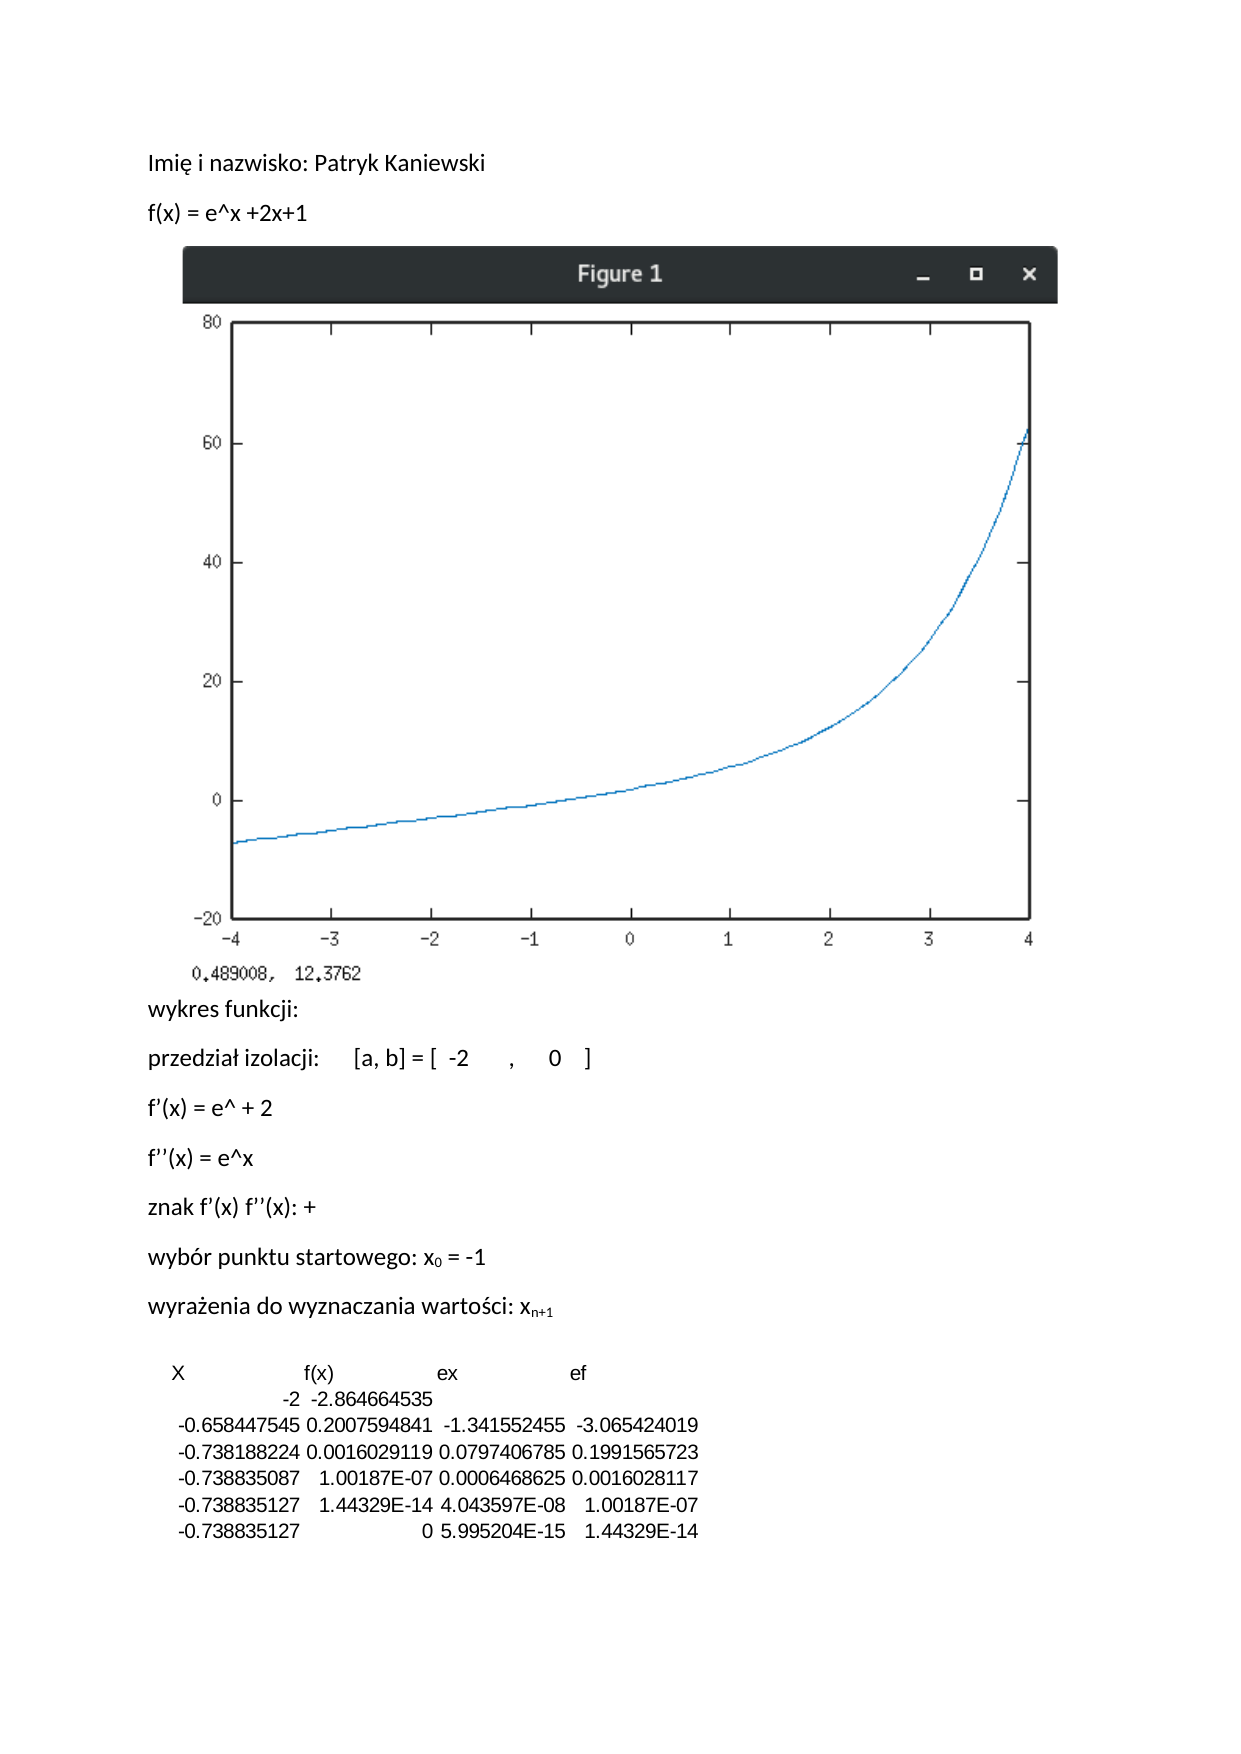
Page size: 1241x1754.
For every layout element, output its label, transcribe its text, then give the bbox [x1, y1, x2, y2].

text znak f’(x) f’’(x): + [148, 1191, 1093, 1222]
text wykres funkcji: [148, 982, 1093, 1023]
text f(x) = e^x +2x+1 [148, 197, 1093, 228]
text Imię i nazwisko: Patryk Kaniewski [148, 148, 1093, 178]
text przedział izolacji: [a, b] = [ -2 , 0 ] [148, 1042, 1093, 1073]
text f’(x) = e^ + 2 [148, 1092, 1093, 1123]
picture [182, 246, 1058, 982]
text f’’(x) = e^x [148, 1142, 1093, 1172]
text wybór punktu startowego: x0 = -1 [148, 1241, 1093, 1271]
text wyrażenia do wyznaczania wartości: xn+1 [148, 1290, 1093, 1321]
